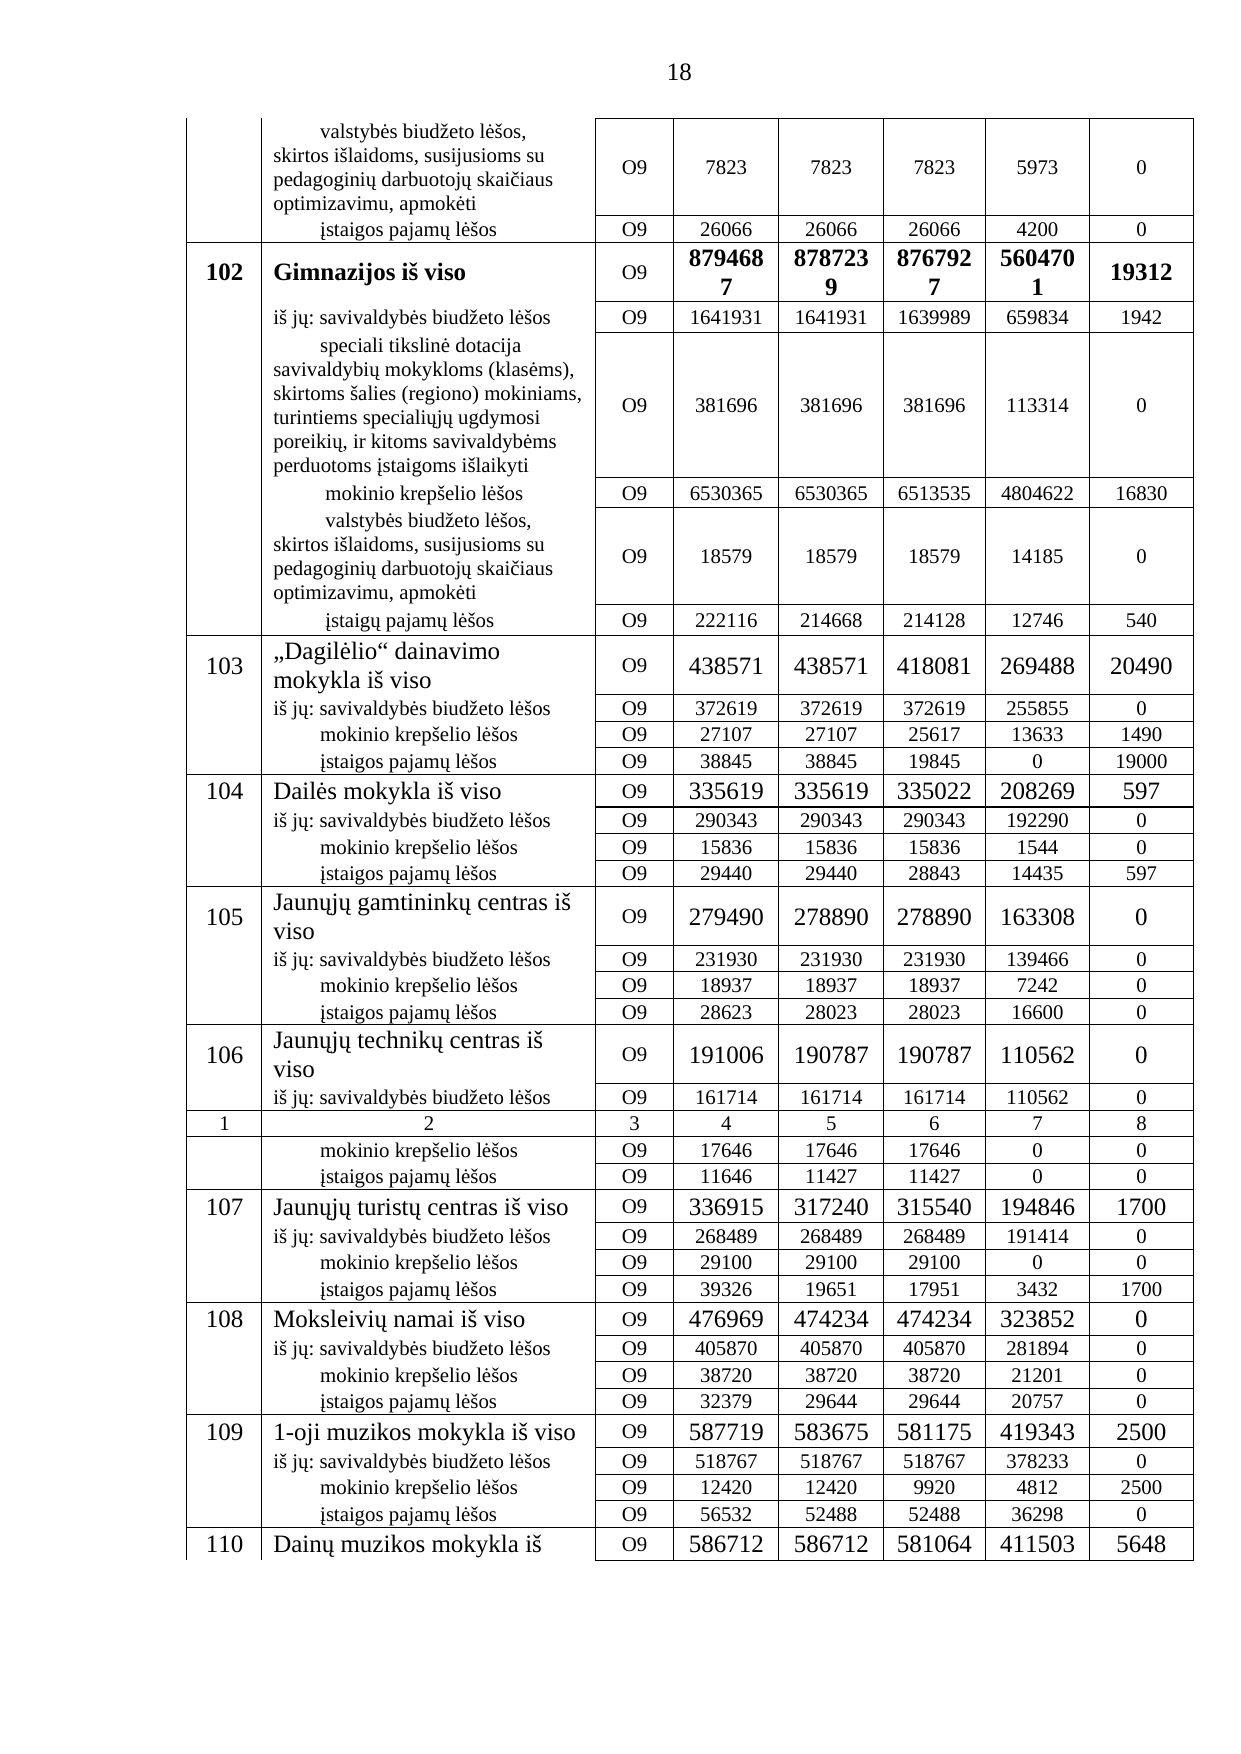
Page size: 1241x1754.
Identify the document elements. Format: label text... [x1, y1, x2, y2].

table_cell 1544 [986, 834, 1089, 859]
table_cell [187, 604, 261, 635]
table_cell 1-oji muzikos mokykla iš viso [262, 1415, 595, 1447]
table_cell 18579 [779, 508, 883, 604]
table_cell 20490 [1090, 636, 1193, 694]
table_cell 583675 [779, 1415, 883, 1447]
table_cell 0 [1090, 887, 1193, 945]
table_cell 16830 [1090, 478, 1193, 507]
table_cell 2 [262, 1111, 595, 1136]
table_cell 581175 [884, 1415, 985, 1447]
table_cell 0 [1090, 1137, 1193, 1163]
table_cell [187, 118, 261, 215]
table_cell 7242 [986, 972, 1089, 998]
table_cell 0 [1090, 972, 1193, 998]
table_cell 14435 [986, 861, 1089, 886]
table_cell 17646 [779, 1137, 883, 1163]
table_cell 19651 [779, 1276, 883, 1302]
table_cell 0 [986, 1250, 1089, 1275]
table_cell 8 [1090, 1111, 1193, 1136]
table_cell O9 [596, 1528, 673, 1559]
table_cell 1639989 [884, 302, 985, 332]
table_cell 0 [986, 748, 1089, 774]
table_cell 113314 [986, 333, 1089, 477]
table_cell 372619 [779, 695, 883, 721]
table_cell [187, 998, 261, 1024]
table_cell [187, 1447, 261, 1473]
table_cell 1490 [1090, 722, 1193, 747]
table_cell 0 [1090, 1025, 1193, 1083]
table_cell 26066 [884, 216, 985, 242]
table_cell 586712 [674, 1528, 778, 1559]
table_cell O9 [596, 748, 673, 774]
table_cell 0 [1090, 1250, 1193, 1275]
table_cell 5648 [1090, 1528, 1193, 1559]
table_cell 581064 [884, 1528, 985, 1559]
table_cell 0 [1090, 333, 1193, 477]
table_cell 7 [986, 1111, 1089, 1136]
table_cell 405870 [674, 1336, 778, 1361]
table_cell [187, 1388, 261, 1414]
table_cell [187, 332, 261, 477]
table_cell 0 [1090, 1164, 1193, 1189]
table_cell [187, 747, 261, 774]
table_cell 5 [779, 1111, 883, 1136]
table_cell 28623 [674, 999, 778, 1024]
table_cell O9 [596, 1164, 673, 1189]
table_cell 11646 [674, 1164, 778, 1189]
table_cell O9 [596, 1501, 673, 1527]
table_cell 231930 [674, 946, 778, 971]
table_cell O9 [596, 119, 673, 215]
table_cell 104 [187, 775, 261, 806]
table_cell 4804622 [986, 478, 1089, 507]
table_cell [187, 477, 261, 507]
table_cell 0 [986, 1164, 1089, 1189]
table_cell O9 [596, 1448, 673, 1473]
table_cell 214668 [779, 605, 883, 635]
table_cell mokinio krepšelio lėšos [262, 1137, 595, 1163]
table_cell 269488 [986, 636, 1089, 694]
table_cell 15836 [884, 834, 985, 859]
table_cell [187, 1222, 261, 1248]
table_cell 29100 [674, 1250, 778, 1275]
table_cell Moksleivių namai iš viso [262, 1303, 595, 1334]
table_cell 586712 [779, 1528, 883, 1559]
table_cell O9 [596, 1190, 673, 1222]
table_cell 28843 [884, 861, 985, 886]
table_cell 38720 [884, 1362, 985, 1388]
table_cell 18937 [674, 972, 778, 998]
table_cell [187, 1083, 261, 1109]
table_cell 0 [1090, 1389, 1193, 1414]
table_cell 1700 [1090, 1190, 1193, 1222]
table_cell O9 [596, 834, 673, 859]
table_cell 222116 [674, 605, 778, 635]
table_cell 17951 [884, 1276, 985, 1302]
table_cell O9 [596, 946, 673, 971]
table_cell Jaunųjų technikų centras iš viso [262, 1025, 595, 1083]
table_cell 597 [1090, 861, 1193, 886]
table_cell 38720 [779, 1362, 883, 1388]
table_cell 0 [1090, 834, 1193, 859]
table_cell [187, 1361, 261, 1388]
table_cell O9 [596, 216, 673, 242]
table_cell 11427 [779, 1164, 883, 1189]
table_cell 12746 [986, 605, 1089, 635]
table_cell 56532 [674, 1501, 778, 1527]
table_cell 161714 [674, 1084, 778, 1109]
table_cell 1641931 [674, 302, 778, 332]
table_cell 8767927 [884, 243, 985, 301]
table_cell 315540 [884, 1190, 985, 1222]
table_cell 161714 [884, 1084, 985, 1109]
table_cell 405870 [884, 1336, 985, 1361]
table_cell 110 [187, 1528, 261, 1559]
table_cell [187, 1163, 261, 1189]
table_cell 192290 [986, 808, 1089, 833]
table_cell O9 [596, 1084, 673, 1109]
table_cell 110562 [986, 1025, 1089, 1083]
table_cell įstaigos pajamų lėšos [262, 747, 595, 774]
table_cell 0 [1090, 216, 1193, 242]
table_cell 268489 [674, 1223, 778, 1248]
table_cell [187, 1275, 261, 1302]
table_cell 110562 [986, 1084, 1089, 1109]
table_cell 231930 [779, 946, 883, 971]
table_cell 194846 [986, 1190, 1089, 1222]
table_cell 15836 [779, 834, 883, 859]
table_cell speciali tikslinė dotacija savivaldybių mokykloms (klasėms), skirtoms šalies (regiono) mokiniams, turintiems specialiųjų ugdymosi poreikių, ir kitoms savivaldybėms perduotoms įstaigoms išlaikyti [262, 332, 595, 477]
table_cell 39326 [674, 1276, 778, 1302]
table_cell 191006 [674, 1025, 778, 1083]
table_cell įstaigos pajamų lėšos [262, 1500, 595, 1527]
table_cell 0 [1090, 1448, 1193, 1473]
table_cell 7823 [674, 119, 778, 215]
table_cell 4812 [986, 1475, 1089, 1500]
table_cell O9 [596, 1223, 673, 1248]
table_cell [187, 215, 261, 242]
table_cell „Dagilėlio“ dainavimo mokykla iš viso [262, 636, 595, 694]
table_cell valstybės biudžeto lėšos, skirtos išlaidoms, susijusioms su pedagoginių darbuotojų skaičiaus optimizavimu, apmokėti [262, 118, 595, 215]
table_cell 105 [187, 887, 261, 945]
table_cell 0 [1090, 808, 1193, 833]
table_cell 231930 [884, 946, 985, 971]
table_cell 2500 [1090, 1415, 1193, 1447]
table_cell 540 [1090, 605, 1193, 635]
table_cell 17646 [674, 1137, 778, 1163]
table_cell 411503 [986, 1528, 1089, 1559]
table_cell 107 [187, 1190, 261, 1222]
table_cell 52488 [884, 1501, 985, 1527]
table_cell 372619 [884, 695, 985, 721]
table_cell Dailės mokykla iš viso [262, 775, 595, 806]
table_cell 336915 [674, 1190, 778, 1222]
table_cell iš jų: savivaldybės biudžeto lėšos [262, 1335, 595, 1361]
table_cell 163308 [986, 887, 1089, 945]
table_cell 28023 [779, 999, 883, 1024]
table_cell 378233 [986, 1448, 1089, 1473]
table_cell 1942 [1090, 302, 1193, 332]
table_cell Jaunųjų gamtininkų centras iš viso [262, 887, 595, 945]
table_cell [187, 971, 261, 998]
table_cell 290343 [779, 808, 883, 833]
table_cell 3432 [986, 1276, 1089, 1302]
table_cell 2500 [1090, 1475, 1193, 1500]
table_cell 190787 [779, 1025, 883, 1083]
table_cell mokinio krepšelio lėšos [262, 833, 595, 859]
table_cell 13633 [986, 722, 1089, 747]
table_cell O9 [596, 243, 673, 301]
table_cell 106 [187, 1025, 261, 1083]
table_cell 15836 [674, 834, 778, 859]
table_cell O9 [596, 1389, 673, 1414]
table_cell 29644 [779, 1389, 883, 1414]
table_cell 335022 [884, 775, 985, 806]
table_cell 27107 [779, 722, 883, 747]
table_cell 103 [187, 636, 261, 694]
table_cell [187, 860, 261, 886]
table_cell 438571 [674, 636, 778, 694]
table_cell 0 [1090, 1501, 1193, 1527]
table_cell 255855 [986, 695, 1089, 721]
table_cell 1700 [1090, 1276, 1193, 1302]
table_cell 25617 [884, 722, 985, 747]
table_cell 18937 [884, 972, 985, 998]
table_cell 278890 [779, 887, 883, 945]
table_cell 4200 [986, 216, 1089, 242]
table_cell O9 [596, 999, 673, 1024]
table_cell 0 [1090, 508, 1193, 604]
table_cell 0 [986, 1137, 1089, 1163]
table_cell 6 [884, 1111, 985, 1136]
table_cell Dainų muzikos mokykla iš [262, 1528, 595, 1559]
table_cell 1641931 [779, 302, 883, 332]
table_cell 108 [187, 1303, 261, 1334]
table_cell O9 [596, 478, 673, 507]
table_cell O9 [596, 972, 673, 998]
table_cell įstaigos pajamų lėšos [262, 1275, 595, 1302]
table_cell 21201 [986, 1362, 1089, 1388]
table_cell 12420 [674, 1475, 778, 1500]
table_cell 0 [1090, 119, 1193, 215]
table_cell 161714 [779, 1084, 883, 1109]
table_cell 290343 [674, 808, 778, 833]
table_cell iš jų: savivaldybės biudžeto lėšos [262, 301, 595, 332]
table_cell 8787239 [779, 243, 883, 301]
table_cell iš jų: savivaldybės biudžeto lėšos [262, 1222, 595, 1248]
table_cell O9 [596, 887, 673, 945]
table_cell įstaigos pajamų lėšos [262, 998, 595, 1024]
table_cell 587719 [674, 1415, 778, 1447]
table_cell O9 [596, 1336, 673, 1361]
table_cell 317240 [779, 1190, 883, 1222]
table_cell 381696 [779, 333, 883, 477]
table_cell 11427 [884, 1164, 985, 1189]
table_cell O9 [596, 1025, 673, 1083]
table_cell 19312 [1090, 243, 1193, 301]
table_cell 6513535 [884, 478, 985, 507]
table_cell 109 [187, 1415, 261, 1447]
table_cell iš jų: savivaldybės biudžeto lėšos [262, 1083, 595, 1109]
table_cell 335619 [674, 775, 778, 806]
table_cell įstaigos pajamų lėšos [262, 1388, 595, 1414]
table_cell mokinio krepšelio lėšos [262, 1361, 595, 1388]
table_cell 418081 [884, 636, 985, 694]
table_cell 18937 [779, 972, 883, 998]
table_cell 29100 [884, 1250, 985, 1275]
table_cell 323852 [986, 1303, 1089, 1334]
table_cell 518767 [779, 1448, 883, 1473]
table_cell O9 [596, 722, 673, 747]
table_cell O9 [596, 1303, 673, 1334]
table_cell 474234 [779, 1303, 883, 1334]
table_cell 0 [1090, 1362, 1193, 1388]
table_cell [187, 1249, 261, 1275]
table_cell 139466 [986, 946, 1089, 971]
table_cell 279490 [674, 887, 778, 945]
table_cell iš jų: savivaldybės biudžeto lėšos [262, 1447, 595, 1473]
table_cell [187, 833, 261, 859]
table_cell O9 [596, 861, 673, 886]
table_cell 52488 [779, 1501, 883, 1527]
table_cell 191414 [986, 1223, 1089, 1248]
table_cell 474234 [884, 1303, 985, 1334]
table_cell O9 [596, 1276, 673, 1302]
table_cell įstaigų pajamų lėšos [262, 604, 595, 635]
table_cell [187, 301, 261, 332]
table_cell 19000 [1090, 748, 1193, 774]
table_cell 438571 [779, 636, 883, 694]
table_cell [187, 507, 261, 604]
table_cell 19845 [884, 748, 985, 774]
table_cell 26066 [674, 216, 778, 242]
table_cell [187, 1335, 261, 1361]
table_cell [187, 945, 261, 971]
table_cell 518767 [884, 1448, 985, 1473]
table_cell 381696 [674, 333, 778, 477]
table_cell 28023 [884, 999, 985, 1024]
table_cell iš jų: savivaldybės biudžeto lėšos [262, 945, 595, 971]
table_cell mokinio krepšelio lėšos [262, 721, 595, 747]
table_cell O9 [596, 1250, 673, 1275]
table_cell 26066 [779, 216, 883, 242]
table_cell O9 [596, 775, 673, 806]
table_cell Gimnazijos iš viso [262, 243, 595, 301]
table_cell O9 [596, 605, 673, 635]
table_cell įstaigos pajamų lėšos [262, 860, 595, 886]
table_cell iš jų: savivaldybės biudžeto lėšos [262, 806, 595, 833]
table_cell 0 [1090, 946, 1193, 971]
table_cell 7823 [884, 119, 985, 215]
table_cell mokinio krepšelio lėšos [262, 1249, 595, 1275]
table_cell 381696 [884, 333, 985, 477]
table_cell valstybės biudžeto lėšos, skirtos išlaidoms, susijusioms su pedagoginių darbuotojų skaičiaus optimizavimu, apmokėti [262, 507, 595, 604]
table_cell 290343 [884, 808, 985, 833]
table_cell 12420 [779, 1475, 883, 1500]
table_cell [187, 1474, 261, 1500]
table_cell 29100 [779, 1250, 883, 1275]
table_cell O9 [596, 695, 673, 721]
table_cell 0 [1090, 1303, 1193, 1334]
table_cell 29644 [884, 1389, 985, 1414]
table_cell 38720 [674, 1362, 778, 1388]
table_cell 0 [1090, 999, 1193, 1024]
table_cell 190787 [884, 1025, 985, 1083]
table_cell O9 [596, 808, 673, 833]
table_cell 659834 [986, 302, 1089, 332]
table_cell O9 [596, 302, 673, 332]
table_cell 597 [1090, 775, 1193, 806]
table_cell 476969 [674, 1303, 778, 1334]
table_cell 36298 [986, 1501, 1089, 1527]
table_cell [187, 806, 261, 833]
table_cell 214128 [884, 605, 985, 635]
table_cell 7823 [779, 119, 883, 215]
table_cell O9 [596, 1362, 673, 1388]
table_cell mokinio krepšelio lėšos [262, 971, 595, 998]
table_cell O9 [596, 1415, 673, 1447]
table_cell 5604701 [986, 243, 1089, 301]
table_cell [187, 1137, 261, 1163]
table_cell [187, 694, 261, 721]
table_cell O9 [596, 333, 673, 477]
table_cell 278890 [884, 887, 985, 945]
table_cell 5973 [986, 119, 1089, 215]
table_cell 29440 [674, 861, 778, 886]
table_cell 18579 [674, 508, 778, 604]
table_cell 0 [1090, 1336, 1193, 1361]
table_cell 405870 [779, 1336, 883, 1361]
table_cell mokinio krepšelio lėšos [262, 477, 595, 507]
table_cell 18579 [884, 508, 985, 604]
table_cell 102 [187, 243, 261, 301]
table_cell 32379 [674, 1389, 778, 1414]
table_cell 3 [596, 1111, 673, 1136]
table_cell 208269 [986, 775, 1089, 806]
table_cell O9 [596, 508, 673, 604]
table_cell [187, 721, 261, 747]
table_cell 4 [674, 1111, 778, 1136]
table_cell įstaigos pajamų lėšos [262, 1163, 595, 1189]
table_cell 6530365 [779, 478, 883, 507]
table_cell 0 [1090, 1084, 1193, 1109]
table_cell 8794687 [674, 243, 778, 301]
table_cell 20757 [986, 1389, 1089, 1414]
table_cell iš jų: savivaldybės biudžeto lėšos [262, 694, 595, 721]
table_cell 6530365 [674, 478, 778, 507]
table_cell 419343 [986, 1415, 1089, 1447]
table_cell 29440 [779, 861, 883, 886]
table_cell 1 [187, 1111, 261, 1136]
table_cell 335619 [779, 775, 883, 806]
table_cell 9920 [884, 1475, 985, 1500]
table_cell O9 [596, 1137, 673, 1163]
table_cell 281894 [986, 1336, 1089, 1361]
table_cell 14185 [986, 508, 1089, 604]
table_cell Jaunųjų turistų centras iš viso [262, 1190, 595, 1222]
table_cell 27107 [674, 722, 778, 747]
table_cell 17646 [884, 1137, 985, 1163]
table_cell 372619 [674, 695, 778, 721]
table_cell 268489 [884, 1223, 985, 1248]
table_cell 0 [1090, 695, 1193, 721]
table_cell O9 [596, 1475, 673, 1500]
table_cell 38845 [674, 748, 778, 774]
table_cell 518767 [674, 1448, 778, 1473]
table_cell O9 [596, 636, 673, 694]
table_cell [187, 1500, 261, 1527]
table_cell 0 [1090, 1223, 1193, 1248]
table_cell įstaigos pajamų lėšos [262, 215, 595, 242]
table_cell mokinio krepšelio lėšos [262, 1474, 595, 1500]
table_cell 268489 [779, 1223, 883, 1248]
table_cell 38845 [779, 748, 883, 774]
table_cell 16600 [986, 999, 1089, 1024]
